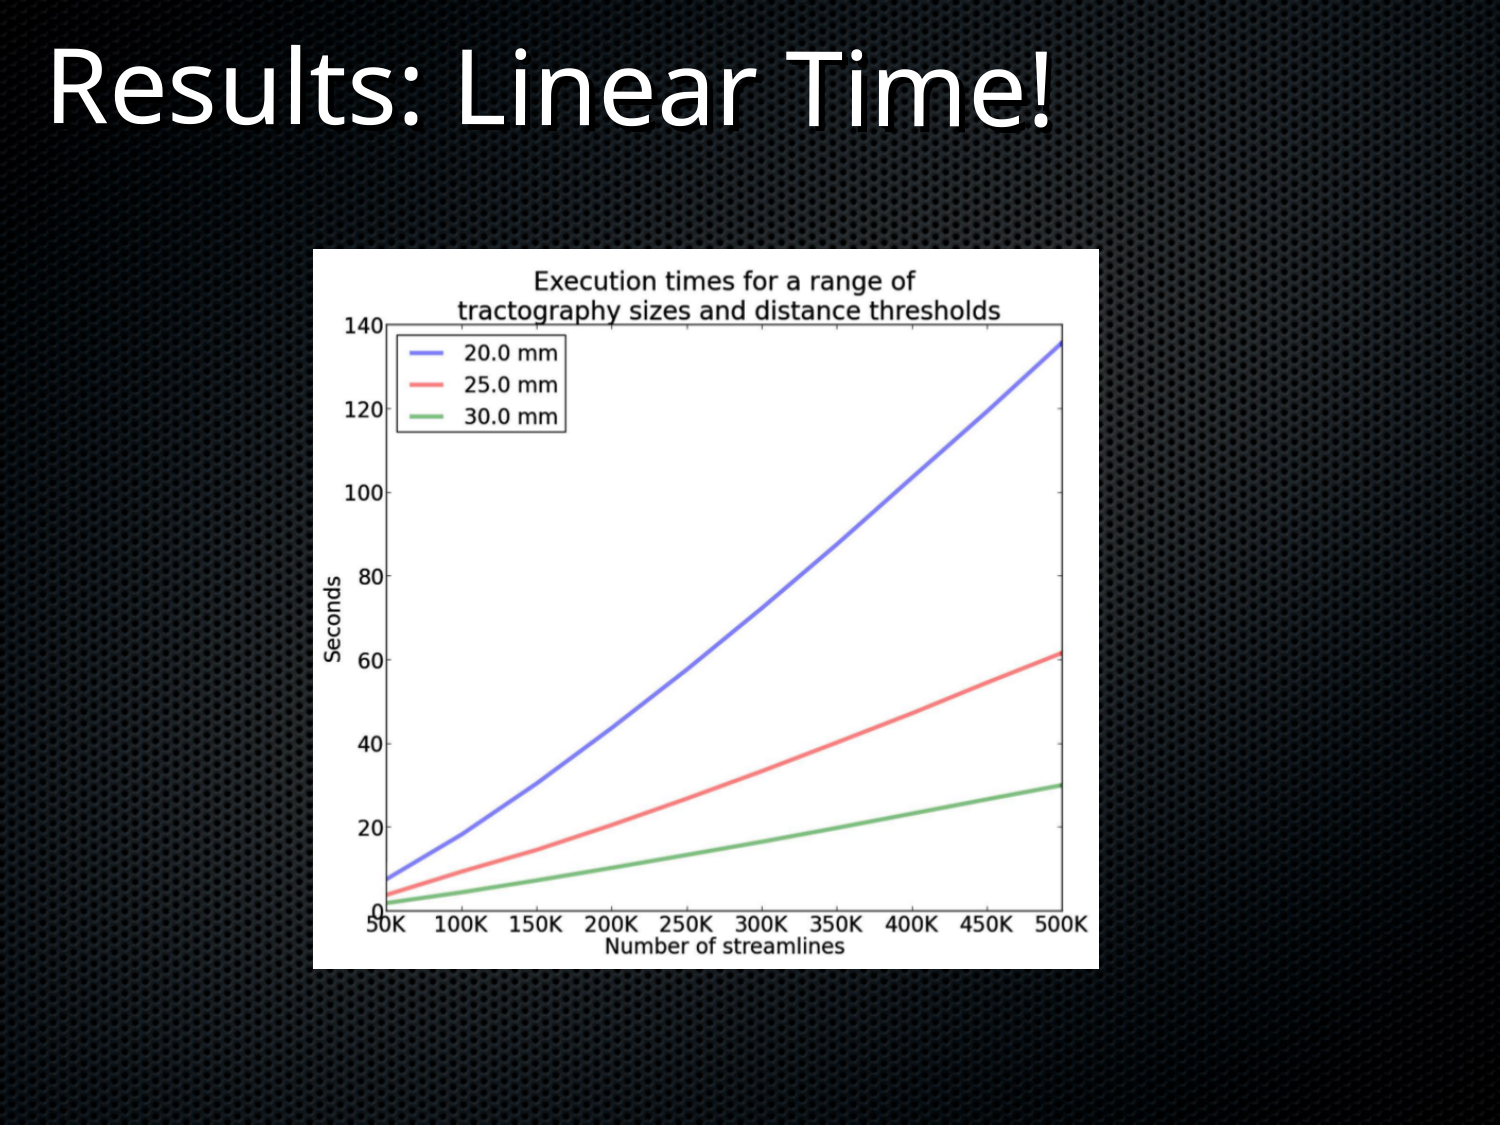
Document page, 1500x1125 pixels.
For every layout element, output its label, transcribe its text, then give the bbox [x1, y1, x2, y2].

picture [0, 0, 1500, 1125]
title Results: Linear Time! [36, 11, 1342, 158]
